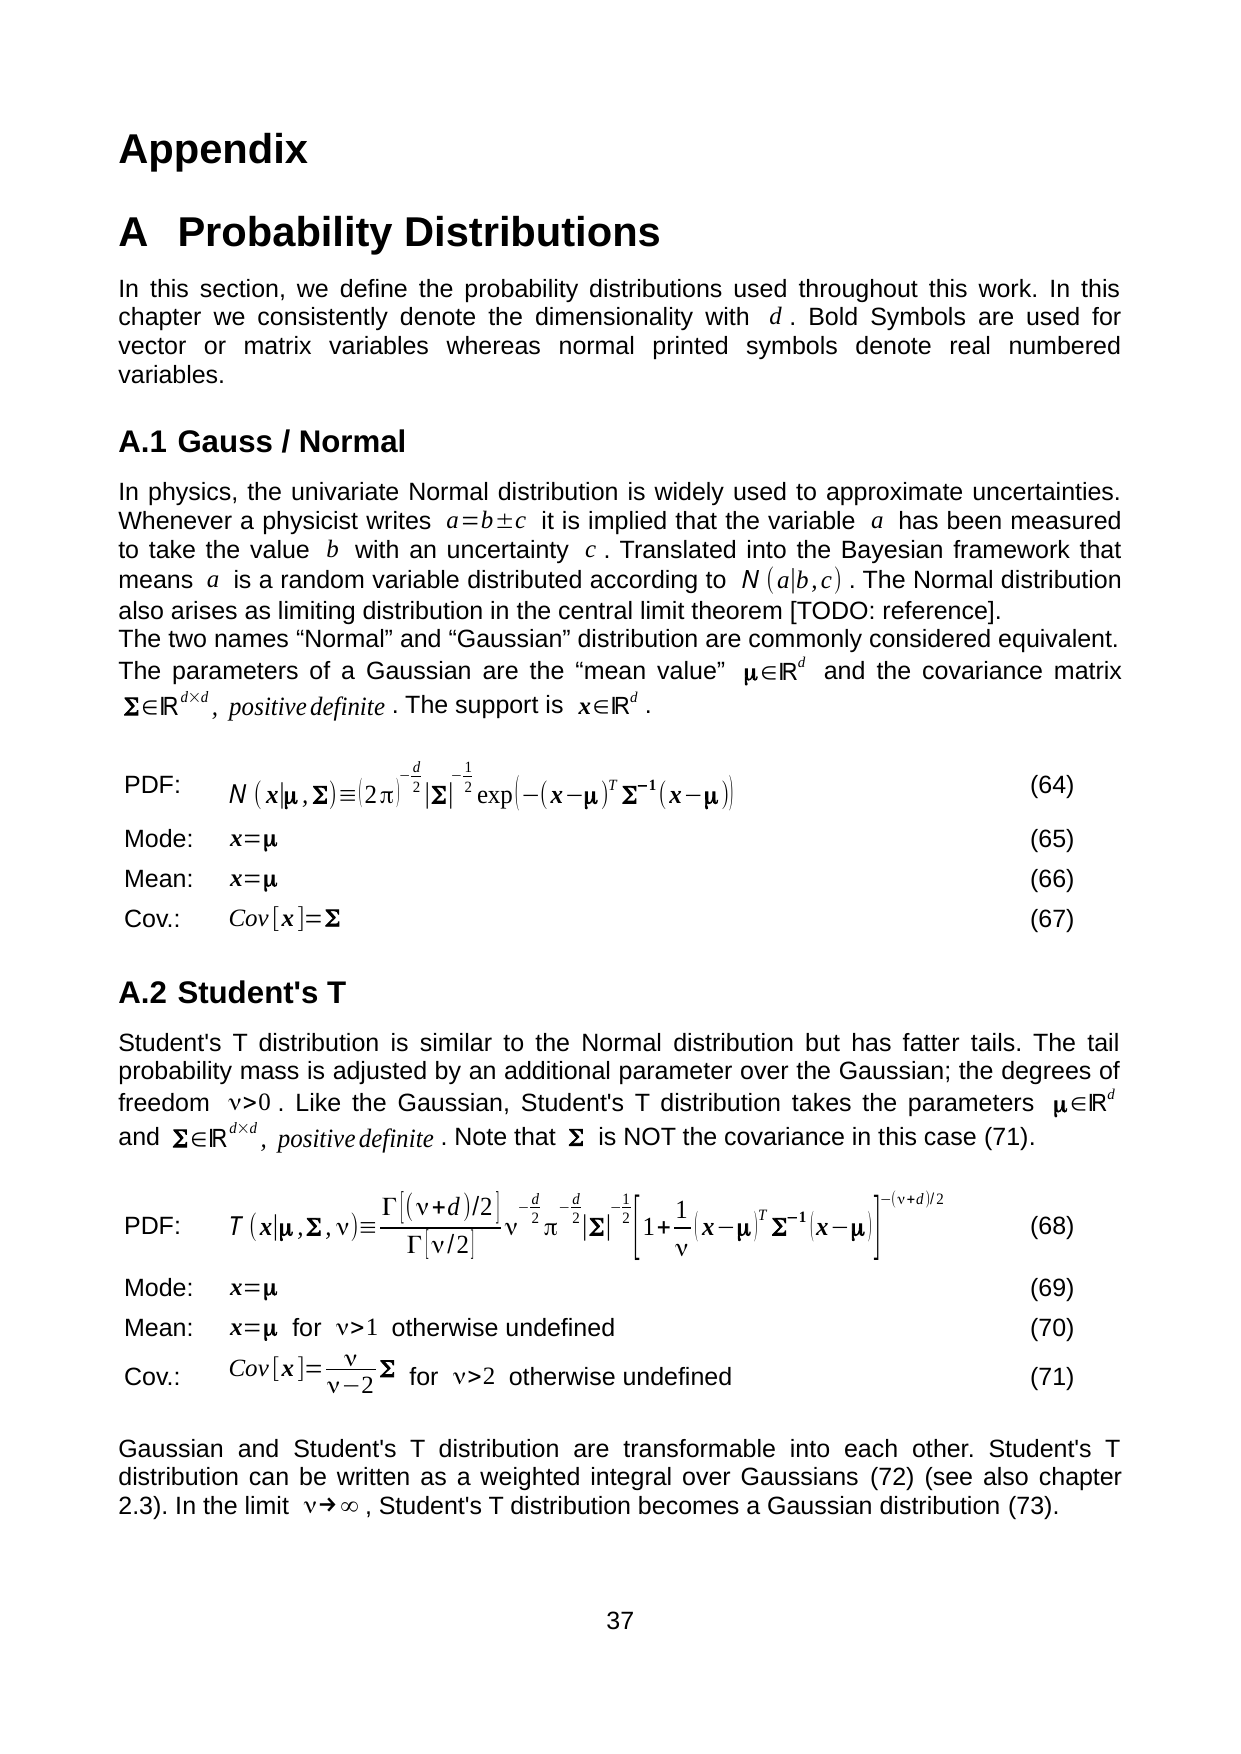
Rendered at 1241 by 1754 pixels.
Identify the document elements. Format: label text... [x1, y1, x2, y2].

text The two names “Normal” and “Gaussian” distribution are commonly considered equivalent. [118, 624, 1122, 653]
table_cell Cov.: [118, 1348, 217, 1405]
table_cell [217, 818, 1024, 858]
table_cell (71) [1024, 1348, 1123, 1405]
text Gaussian and Student's T distribution are transformable into each other. Student's T distribution can be written as a weighted integral over Gaussians (72) (see also chapter 2.3). In the limit , Student's T distribution becomes a Gaussian distribution (73). [118, 1434, 1122, 1520]
table_cell [217, 859, 1024, 899]
table_cell Mode: [118, 818, 217, 858]
table_cell for otherwise undefined [217, 1308, 1024, 1348]
table_header PDF: [118, 1184, 217, 1267]
table_cell (66) [1024, 859, 1123, 899]
table_cell (69) [1024, 1267, 1123, 1307]
table_cell [217, 1267, 1024, 1307]
text Student's T distribution is similar to the Normal distribution but has fatter tails. The tail probability mass is adjusted by an additional parameter over the Gaussian; the degrees of freedom . Like the Gaussian, Student's T distribution takes the parameters and . Note that is NOT the covariance in this case (71). [118, 1028, 1122, 1155]
table_header PDF: [118, 752, 217, 818]
table_header [217, 1184, 1024, 1267]
table_cell (67) [1024, 899, 1123, 939]
table_cell (70) [1024, 1308, 1123, 1348]
title Gauss / Normal [118, 423, 1122, 459]
title Probability Distributions [118, 208, 1122, 256]
table_cell Mode: [118, 1267, 217, 1307]
table_cell Mean: [118, 1308, 217, 1348]
text In physics, the univariate Normal distribution is widely used to approximate uncertainties. Whenever a physicist writes it is implied that the variable has been measured to take the value with an uncertainty . Translated into the Bayesian framework that means is a random variable distributed according to . The Normal distribution also arises as limiting distribution in the central limit theorem [TODO: reference]. [118, 477, 1122, 624]
title Student's T [118, 974, 1122, 1009]
table_header (64) [1024, 752, 1123, 818]
table_cell Mean: [118, 859, 217, 899]
table_cell (65) [1024, 818, 1123, 858]
text The parameters of a Gaussian are the “mean value” and the covariance matrix . The support is . [118, 653, 1122, 723]
text In this section, we define the probability distributions used throughout this work. In this chapter we consistently denote the dimensionality with . Bold Symbols are used for vector or matrix variables whereas normal printed symbols denote real numbered variables. [118, 273, 1122, 388]
table_cell Cov.: [118, 899, 217, 939]
table_header (68) [1024, 1184, 1123, 1267]
table_header [217, 752, 1024, 818]
table_cell [217, 899, 1024, 939]
table_cell for otherwise undefined [217, 1348, 1024, 1405]
